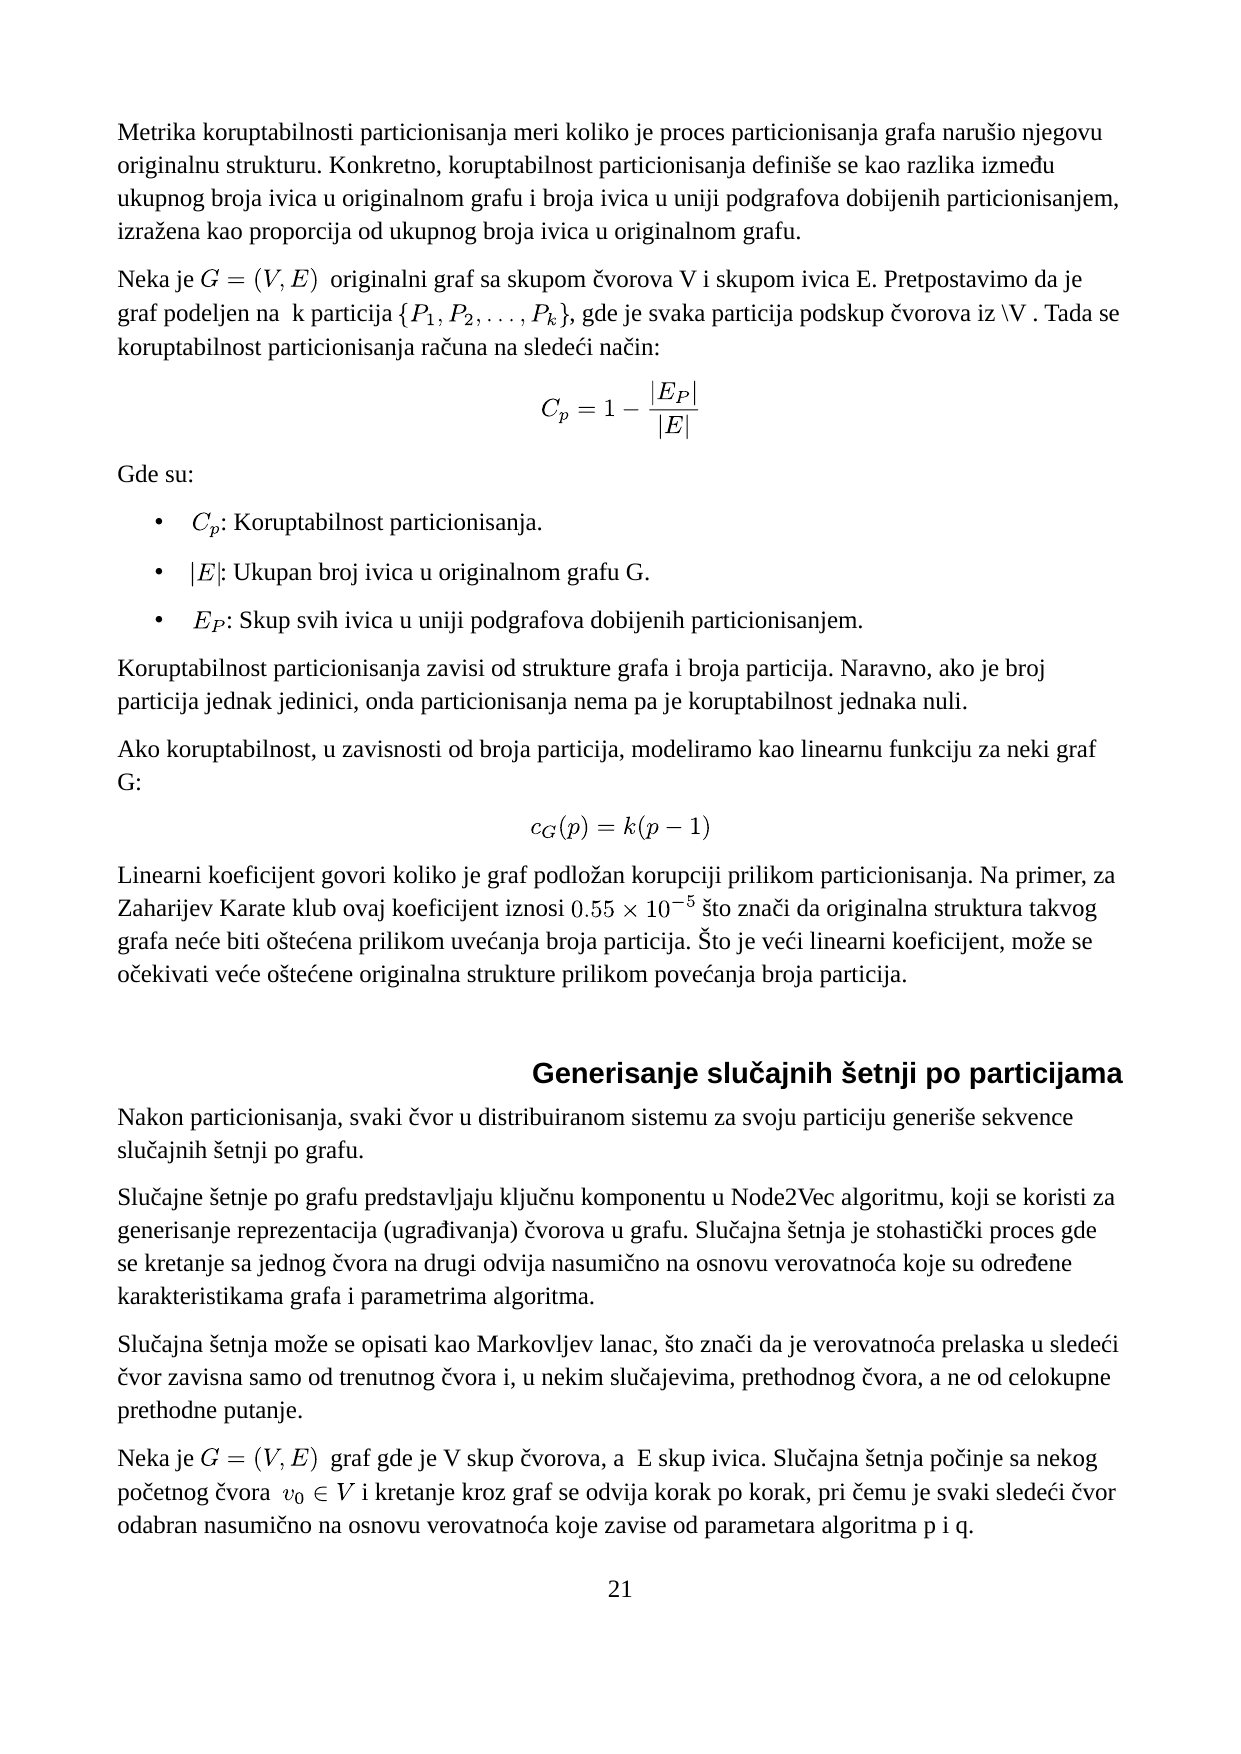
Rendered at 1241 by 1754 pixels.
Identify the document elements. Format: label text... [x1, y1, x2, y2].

text Ako koruptabilnost, u zavisnosti od broja particija, modeliramo kao linearnu funkciju za neki graf G: [117, 734, 1123, 796]
list : Ukupan broj ivica u originalnom grafu G. [154, 557, 1123, 587]
text Neka je originalni graf sa skupom čvorova V i skupom ivica E. Pretpostavimo da je graf podeljen na k particija , gde je svaka particija podskup čvorova iz \V . Tada se koruptabilnost particionisanja računa na sledeći način: [117, 264, 1123, 361]
list : Koruptabilnost particionisanja. [154, 507, 1123, 538]
text Neka je graf gde je V skup čvorova, a E skup ivica. Slučajna šetnja počinje sa nekog početnog čvora i kretanje kroz graf se odvija korak po korak, pri čemu je svaki sledeći čvor odabran nasumično na osnovu verovatnoća koje zavise od parametara algoritma p i q. [117, 1443, 1123, 1539]
text Slučajne šetnje po grafu predstavljaju ključnu komponentu u Node2Vec algoritmu, koji se koristi za generisanje reprezentacija (ugrađivanja) čvorova u grafu. Slučajna šetnja je stohastički proces gde se kretanje sa jednog čvora na drugi odvija nasumično na osnovu verovatnoća koje su određene karakteristikama grafa i parametrima algoritma. [117, 1182, 1123, 1310]
text Slučajna šetnja može se opisati kao Markovljev lanac, što znači da je verovatnoća prelaska u sledeći čvor zavisna samo od trenutnog čvora i, u nekim slučajevima, prethodnog čvora, a ne od celokupne prethodne putanje. [117, 1329, 1123, 1424]
text Linearni koeficijent govori koliko je graf podložan korupciji prilikom particionisanja. Na primer, za Zaharijev Karate klub ovaj koeficijent iznosi što znači da originalna struktura takvog grafa neće biti oštećena prilikom uvećanja broja particija. Što je veći linearni koeficijent, može se očekivati veće oštećene originalna strukture prilikom povećanja broja particija. [117, 860, 1123, 988]
text Gde su: [117, 459, 1123, 488]
text Metrika koruptabilnosti particionisanja meri koliko je proces particionisanja grafa narušio njegovu originalnu strukturu. Konkretno, koruptabilnost particionisanja definiše se kao razlika između ukupnog broja ivica u originalnom grafu i broja ivica u uniji podgrafova dobijenih particionisanjem, izražena kao proporcija od ukupnog broja ivica u originalnom grafu. [117, 117, 1123, 245]
text Koruptabilnost particionisanja zavisi od strukture grafa i broja particija. Naravno, ako je broj particija jednak jedinici, onda particionisanja nema pa je koruptabilnost jednaka nuli. [117, 653, 1123, 715]
subtitle Generisanje slučajnih šetnji po particijama [117, 1056, 1123, 1090]
list : Skup svih ivica u uniji podgrafova dobijenih particionisanjem. [154, 606, 1123, 634]
text Nakon particionisanja, svaki čvor u distribuiranom sistemu za svoju particiju generiše sekvence slučajnih šetnji po grafu. [117, 1102, 1123, 1163]
